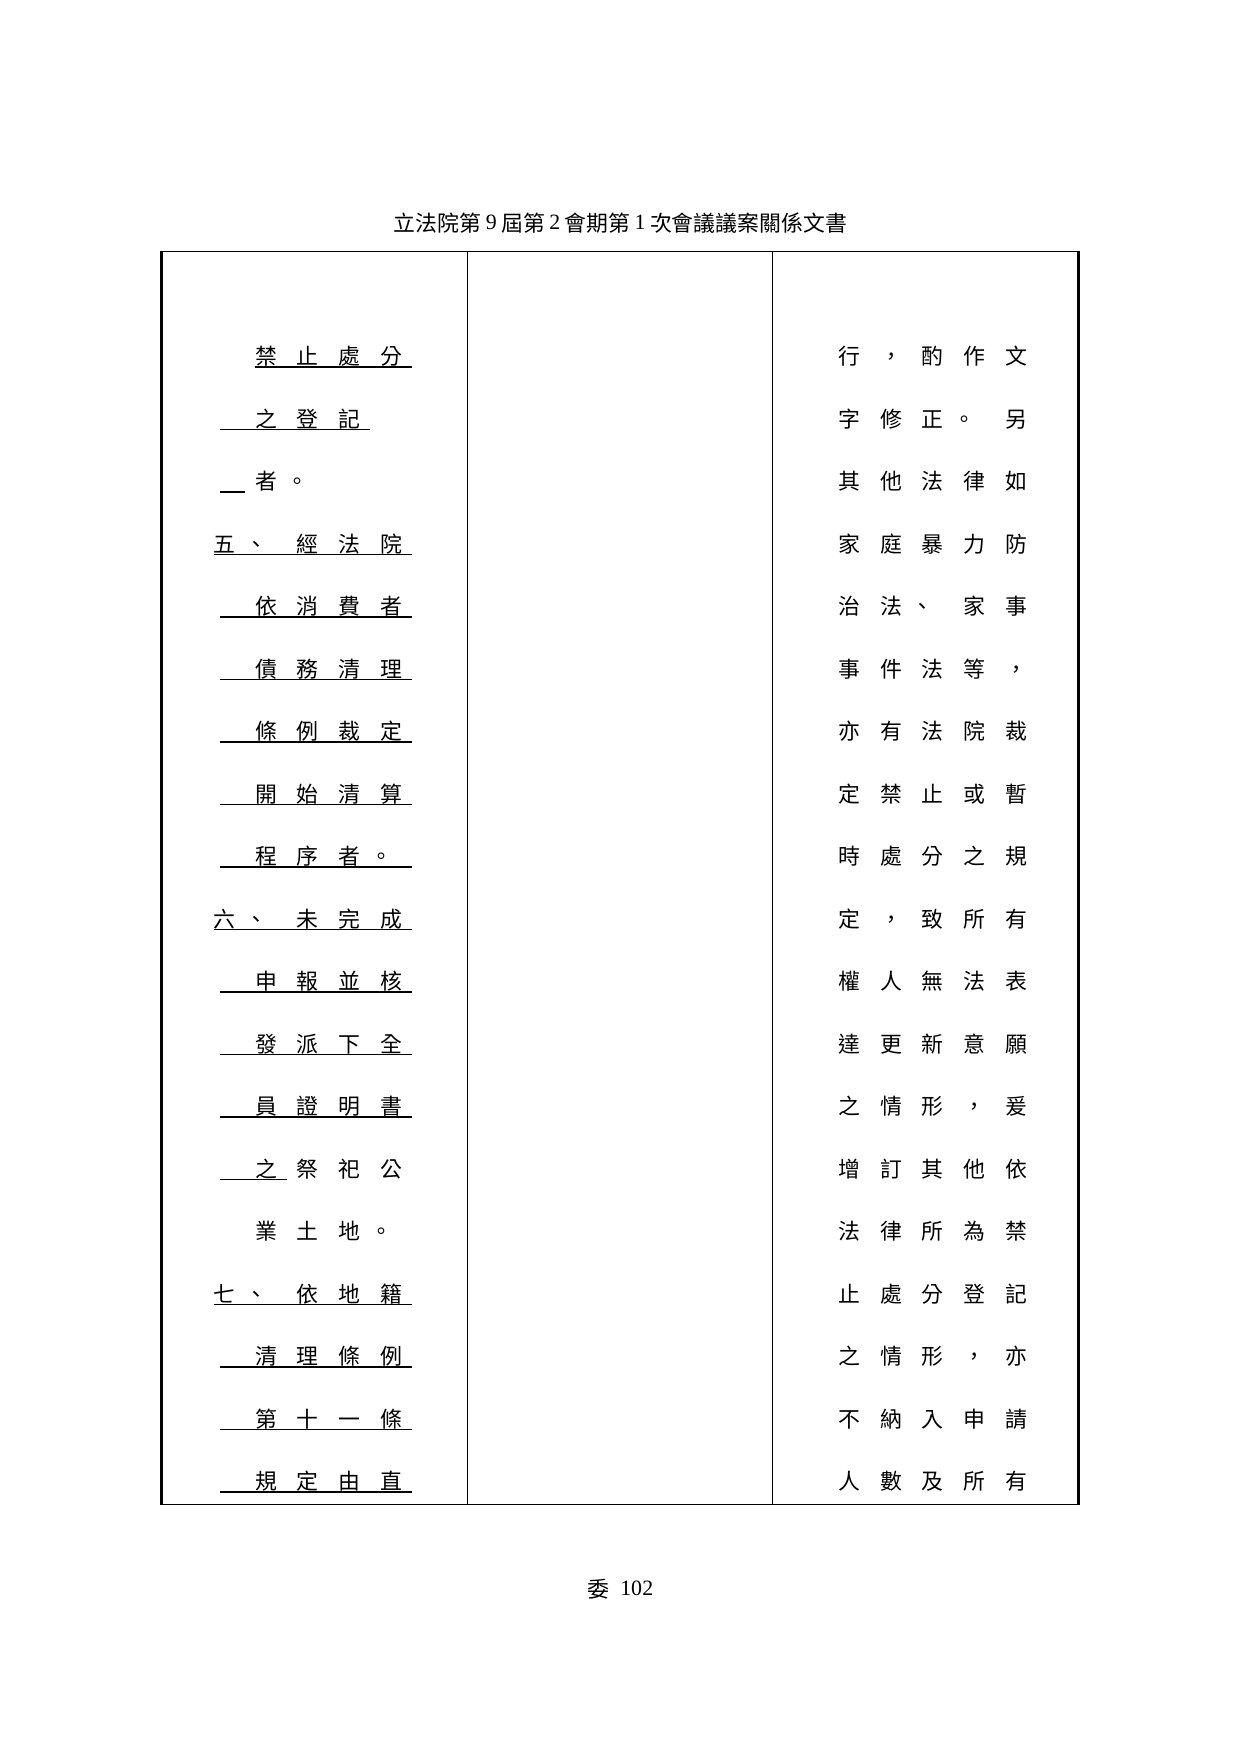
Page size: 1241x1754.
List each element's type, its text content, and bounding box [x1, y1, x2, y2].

table_cell 行，酌作文字修正。另其他法律如家庭暴力防治法、家事事件法等，亦有法院裁定禁止或暫時處分之規定，致所有權人無法表達更新意願之情形，爰增訂其他依法律所為禁止處分登記之情形，亦不納入申請人數及所有 [773, 252, 1077, 1504]
table_cell [468, 252, 772, 1504]
table_cell 禁止處分之登記者。 五、經法院依消費者債務清理條例裁定開始清算程序者。 六、未完成申報並核發派下全員證明書之祭祀公業土地。 七、依地籍清理條例第十一條規定由直 [163, 252, 467, 1504]
